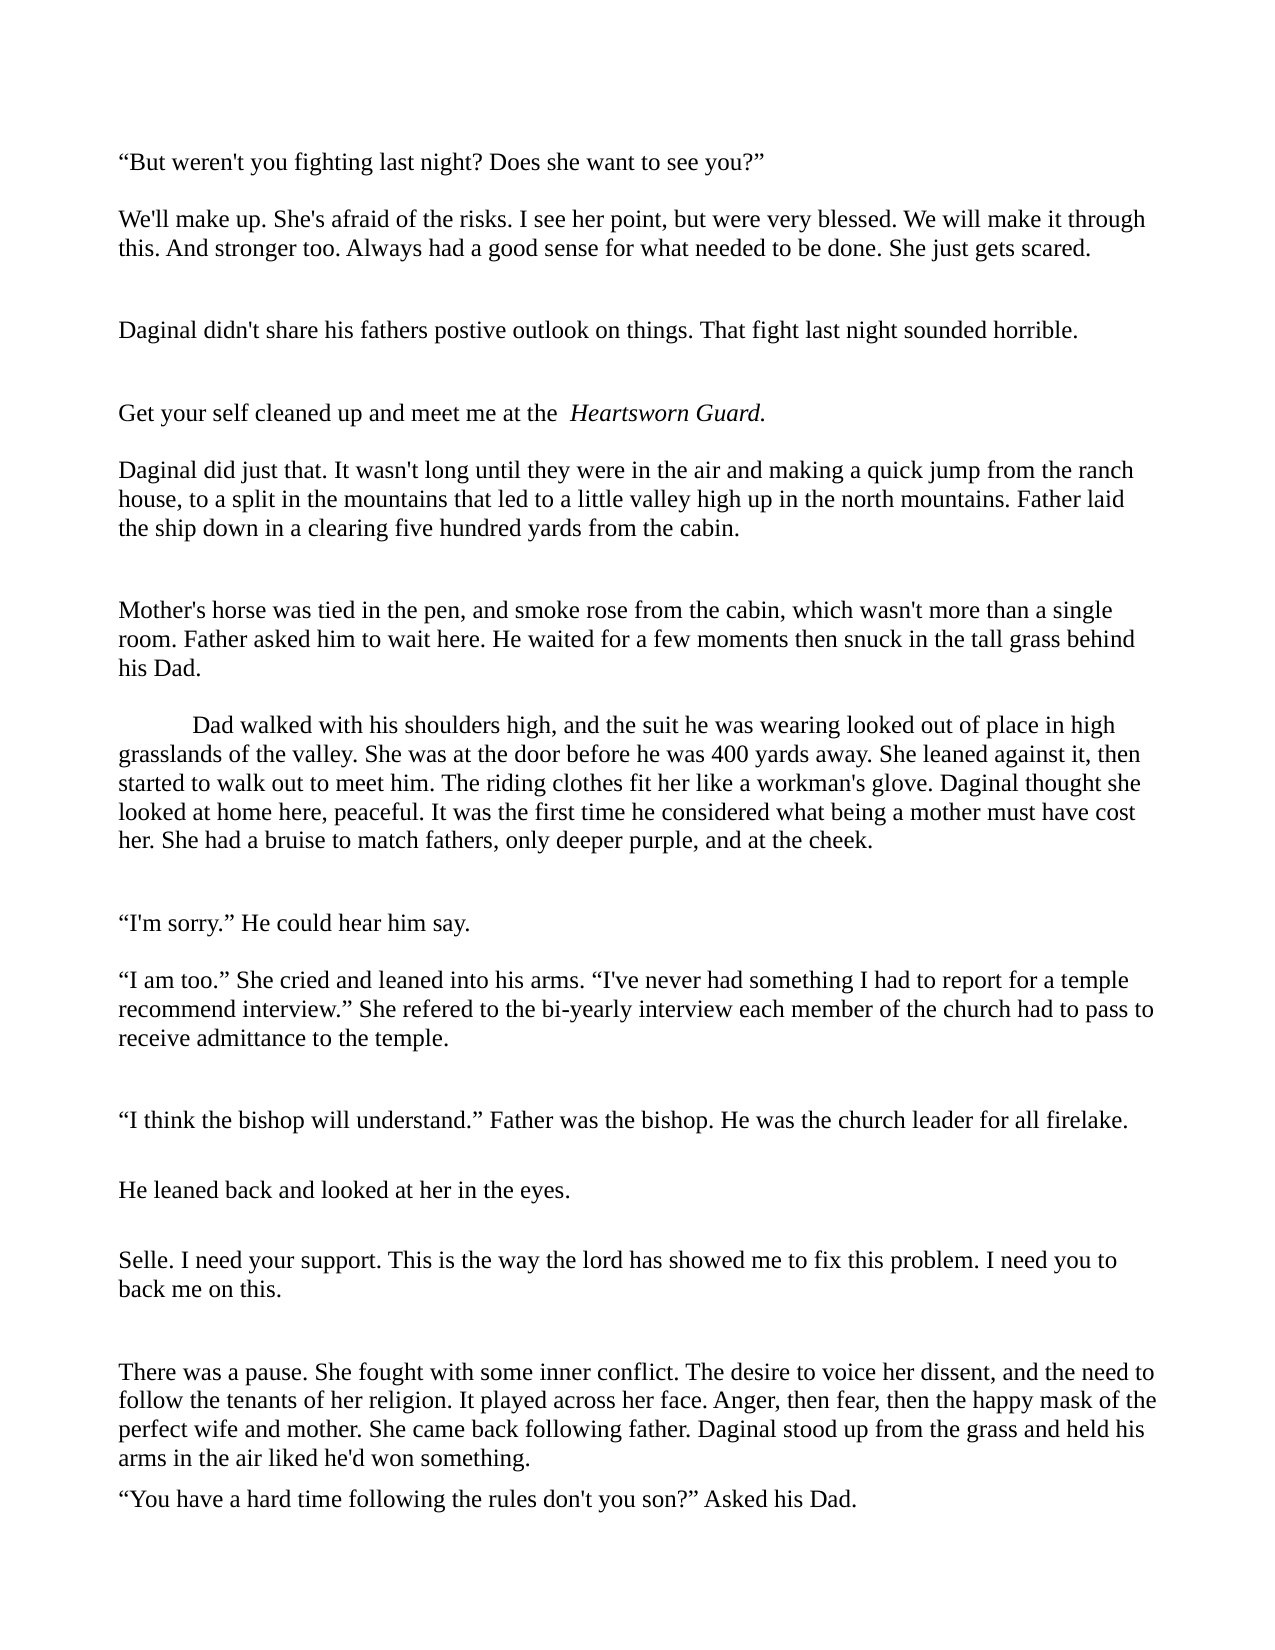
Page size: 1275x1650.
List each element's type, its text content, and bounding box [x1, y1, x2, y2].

text Selle. I need your support. This is the way the lord has showed me to fix this problem. I need you to back me on this. [118, 1246, 1157, 1303]
text “You have a hard time following the rules don't you son?” Asked his Dad. [118, 1484, 1157, 1513]
text “I think the bishop will understand.” Father was the bishop. He was the church leader for all firelake. [118, 1106, 1157, 1134]
text Get your self cleaned up and meet me at the Heartsworn Guard. Daginal did just that. It wasn't long until they were in the air and making a quick jump from the ranch house, to a split in the mountains that led to a little valley high up in the north mountains. Father laid the ship down in a clearing five hundred yards from the cabin. [118, 398, 1157, 542]
text He leaned back and looked at her in the eyes. [118, 1147, 1157, 1233]
text There was a pause. She fought with some inner conflict. The desire to voice her dissent, and the need to follow the tenants of her religion. It played across her face. Anger, then fear, then the happy mask of the perfect wife and mother. She came back following father. Daginal stood up from the grass and held his arms in the air liked he'd won something. [118, 1357, 1157, 1472]
text Daginal didn't share his fathers postive outlook on things. That fight last night sounded horrible. [118, 316, 1157, 344]
text “I'm sorry.” He could hear him say. “I am too.” She cried and leaned into his arms. “I've never had something I had to report for a temple recommend interview.” She refered to the bi-yearly interview each member of the church had to pass to receive admittance to the temple. [118, 908, 1157, 1052]
text Mother's horse was tied in the pen, and smoke rose from the cabin, which wasn't more than a single room. Father asked him to wait here. He waited for a few moments then snuck in the tall grass behind his Dad. Dad walked with his shoulders high, and the suit he was wearing looked out of place in high grasslands of the valley. She was at the door before he was 400 yards away. She leaned against it, then started to walk out to meet him. The riding clothes fit her like a workman's glove. Daginal thought she looked at home here, peaceful. It was the first time he considered what being a mother must have cost her. She had a bruise to match fathers, only deeper purple, and at the cheek. [118, 596, 1157, 854]
text “But weren't you fighting last night? Does she want to see you?” We'll make up. She's afraid of the risks. I see her point, but were very blessed. We will make it through this. And stronger too. Always had a good sense for what needed to be done. She just gets scared. [118, 118, 1157, 262]
